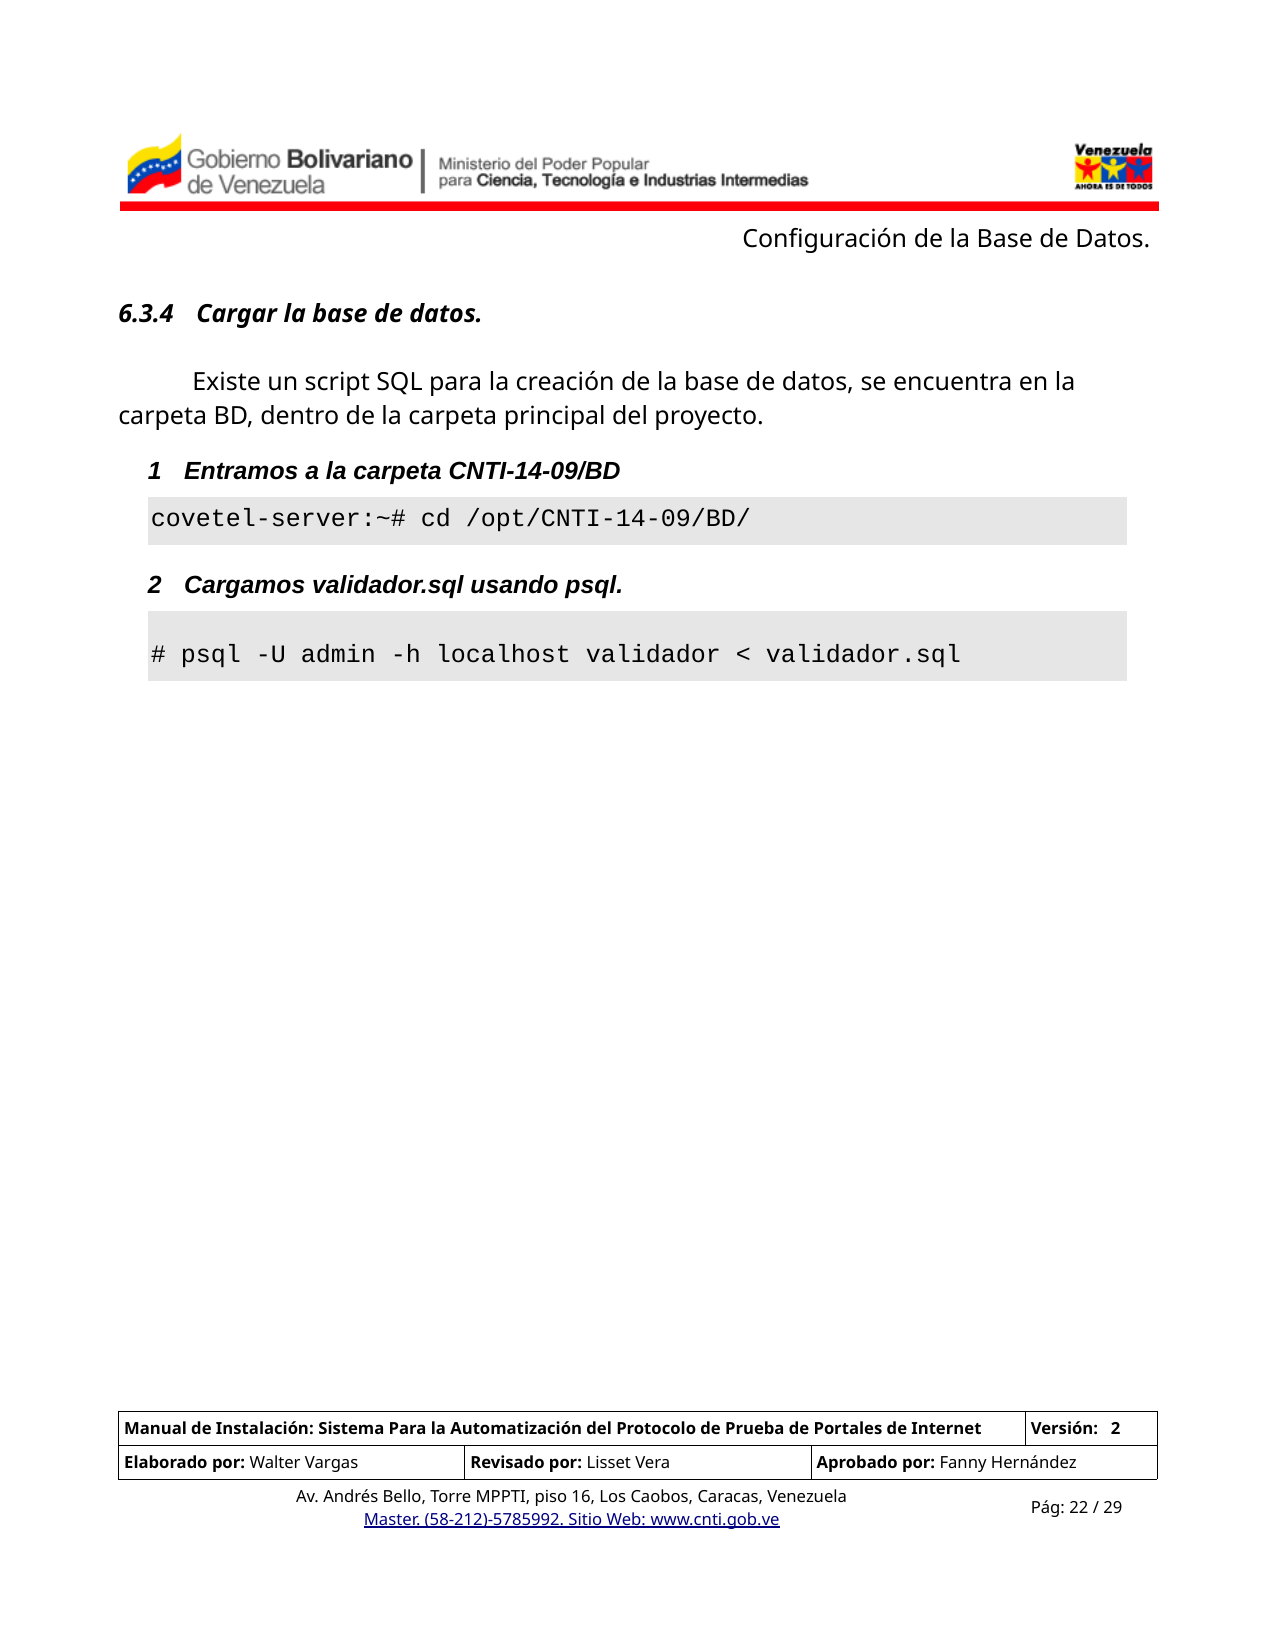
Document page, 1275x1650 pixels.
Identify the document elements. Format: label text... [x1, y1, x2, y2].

text Existe un script SQL para la creación de la base de datos, se encuentra en la carpeta BD, dentro de la carpeta principal del proyecto. [118, 346, 1157, 431]
picture [120, 125, 1159, 211]
subtitle Cargar la base de datos. [118, 295, 1157, 329]
subtitle Cargamos validador.sql usando psql. [148, 570, 1157, 599]
text covetel-server:~# cd /opt/CNTI-14-09/BD/ [148, 497, 1127, 537]
text # psql -U admin -h localhost validador < validador.sql [148, 611, 1127, 673]
subtitle Entramos a la carpeta CNTI-14-09/BD [148, 456, 1157, 485]
